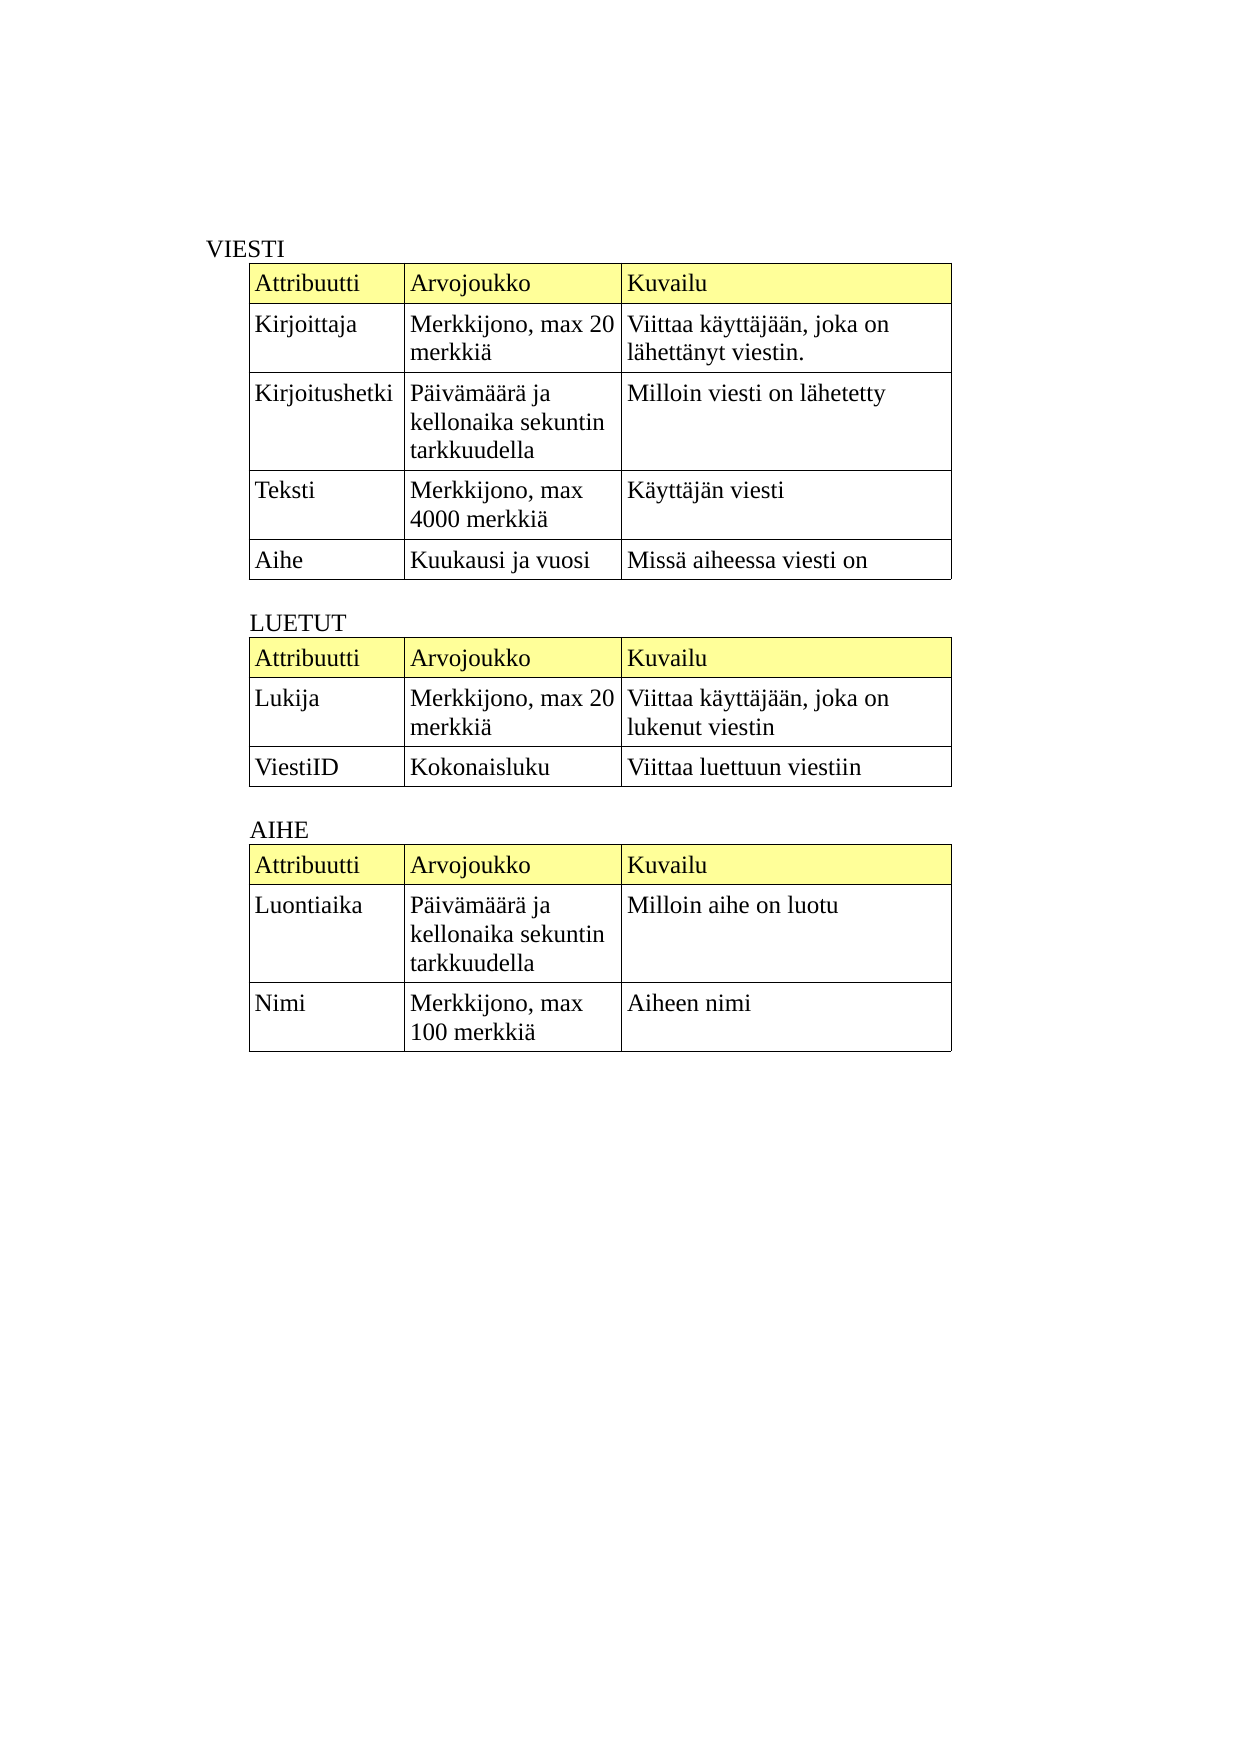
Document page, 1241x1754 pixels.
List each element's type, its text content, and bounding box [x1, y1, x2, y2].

table_cell Päivämäärä ja kellonaika sekuntin tarkkuudella [405, 373, 621, 470]
table_cell Missä aiheessa viesti on [622, 540, 951, 579]
table_cell Nimi [250, 983, 404, 1051]
table_header Attribuutti [250, 845, 404, 884]
table_cell Merkkijono, max 20 merkkiä [405, 678, 621, 746]
table_cell Kirjoitushetki [250, 373, 404, 470]
table_header Kuvailu [622, 845, 951, 884]
table_cell Kirjoittaja [250, 304, 404, 372]
table_cell Merkkijono, max 4000 merkkiä [405, 471, 621, 539]
table_header Kuvailu [622, 264, 951, 303]
table_cell Lukija [250, 678, 404, 746]
table_header Arvojoukko [405, 845, 621, 884]
table_cell Luontiaika [250, 885, 404, 982]
table_cell Aihe [250, 540, 404, 579]
text VIESTI [206, 234, 1122, 263]
table_cell Milloin viesti on lähetetty [622, 373, 951, 470]
text LUETUT [206, 608, 1122, 637]
table_cell Päivämäärä ja kellonaika sekuntin tarkkuudella [405, 885, 621, 982]
table_cell Teksti [250, 471, 404, 539]
table_cell Merkkijono, max 20 merkkiä [405, 304, 621, 372]
table_cell Milloin aihe on luotu [622, 885, 951, 982]
table_cell Viittaa käyttäjään, joka on lukenut viestin [622, 678, 951, 746]
table_cell Aiheen nimi [622, 983, 951, 1051]
text AIHE [118, 815, 1122, 844]
table_header Kuvailu [622, 638, 951, 677]
table_cell Kuukausi ja vuosi [405, 540, 621, 579]
table_header Attribuutti [250, 638, 404, 677]
table_header Arvojoukko [405, 638, 621, 677]
table_header Attribuutti [250, 264, 404, 303]
table_cell Kokonaisluku [405, 747, 621, 786]
table_cell Käyttäjän viesti [622, 471, 951, 539]
table_cell Merkkijono, max 100 merkkiä [405, 983, 621, 1051]
table_header Arvojoukko [405, 264, 621, 303]
table_cell ViestiID [250, 747, 404, 786]
table_cell Viittaa luettuun viestiin [622, 747, 951, 786]
table_cell Viittaa käyttäjään, joka on lähettänyt viestin. [622, 304, 951, 372]
